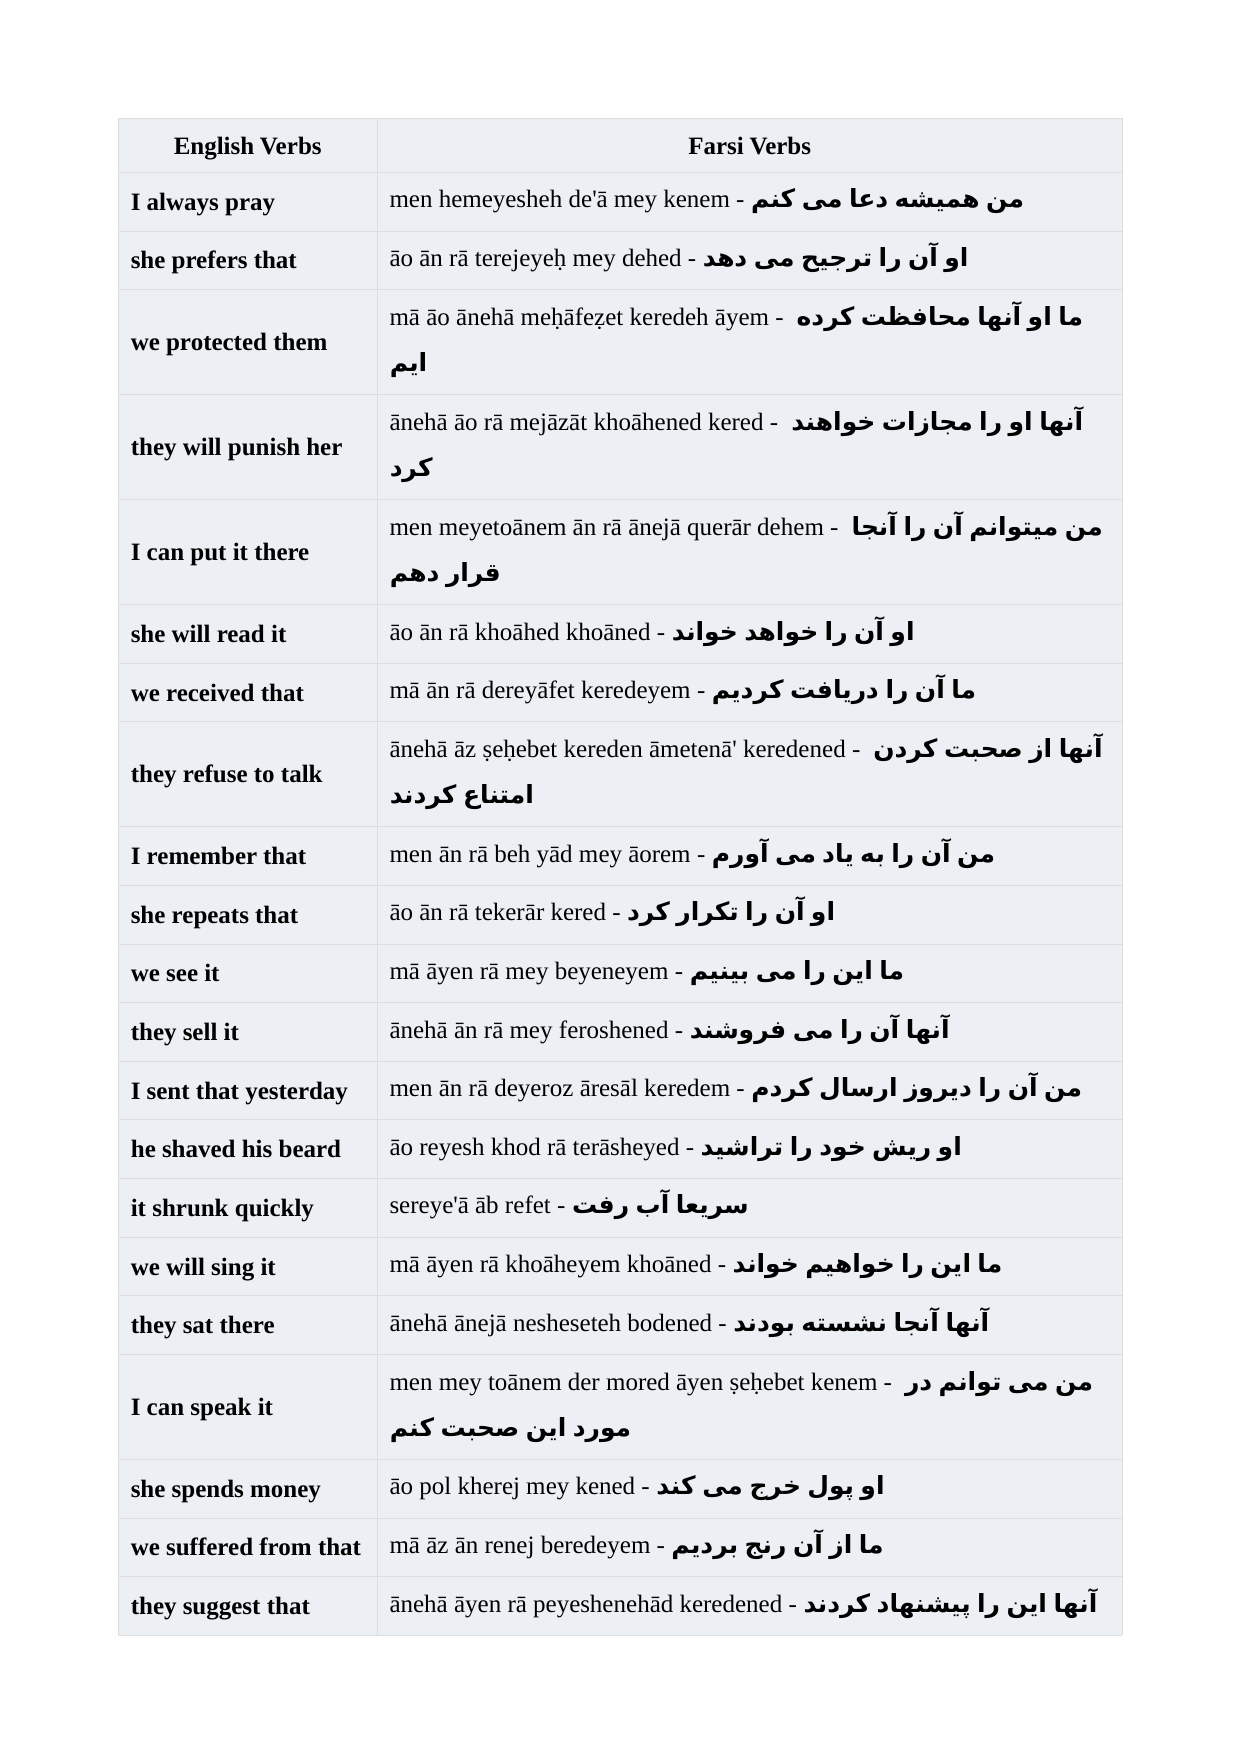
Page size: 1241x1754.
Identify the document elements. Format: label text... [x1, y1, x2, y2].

table_cell ānehā ān rā mey feroshened - آنها آن را می فروشند [378, 1003, 1122, 1061]
table_cell they suggest that [119, 1577, 377, 1635]
table_cell they refuse to talk [119, 722, 377, 826]
table_cell I can put it there [119, 500, 377, 604]
table_cell ānehā āz ṣeḥebet kereden āmetenā' keredened - آنها از صحبت کردن امتناع کردند [378, 722, 1122, 826]
table_cell we protected them [119, 290, 377, 394]
table_cell ānehā āyen rā peyeshenehād keredened - آنها این را پیشنهاد کردند [378, 1577, 1122, 1635]
table_cell she spends money [119, 1460, 377, 1517]
table_cell men meyetoānem ān rā ānejā querār dehem - من میتوانم آن را آنجا قرار دهم [378, 500, 1122, 604]
table_cell I always pray [119, 173, 377, 231]
table_cell we received that [119, 664, 377, 721]
table_cell mā ān rā dereyāfet keredeyem - ما آن را دریافت کردیم [378, 664, 1122, 721]
table_cell men mey toānem der mored āyen ṣeḥebet kenem - من می توانم در مورد این صحبت کنم [378, 1355, 1122, 1459]
table_cell mā āyen rā khoāheyem khoāned - ما این را خواهیم خواند [378, 1238, 1122, 1295]
table_cell sereye'ā āb refet - سریعا آب رفت [378, 1179, 1122, 1237]
table_cell they will punish her [119, 395, 377, 499]
table_cell āo pol kherej mey kened - او پول خرج می کند [378, 1460, 1122, 1517]
table_cell she prefers that [119, 232, 377, 289]
table_cell men ān rā beh yād mey āorem - من آن را به یاد می آورم [378, 827, 1122, 885]
table_cell mā āyen rā mey beyeneyem - ما این را می بینیم [378, 945, 1122, 1002]
table_cell āo ān rā tekerār kered - او آن را تکرار کرد [378, 886, 1122, 943]
table_cell āo ān rā khoāhed khoāned - او آن را خواهد خواند [378, 605, 1122, 663]
table_cell I sent that yesterday [119, 1062, 377, 1119]
table_cell I remember that [119, 827, 377, 885]
table_cell āo ān rā terejeyeḥ mey dehed - او آن را ترجیح می دهد [378, 232, 1122, 289]
table_cell we see it [119, 945, 377, 1002]
table_cell āo reyesh khod rā terāsheyed - او ریش خود را تراشید [378, 1120, 1122, 1178]
table_cell it shrunk quickly [119, 1179, 377, 1237]
table_header Farsi Verbs [378, 119, 1122, 172]
table_cell we suffered from that [119, 1519, 377, 1576]
table_cell she repeats that [119, 886, 377, 943]
table_header English Verbs [119, 119, 377, 172]
table_cell she will read it [119, 605, 377, 663]
table_cell ānehā āo rā mejāzāt khoāhened kered - آنها او را مجازات خواهند کرد [378, 395, 1122, 499]
table_cell they sell it [119, 1003, 377, 1061]
table_cell he shaved his beard [119, 1120, 377, 1178]
table_cell ānehā ānejā nesheseteh bodened - آنها آنجا نشسته بودند [378, 1296, 1122, 1354]
table_cell I can speak it [119, 1355, 377, 1459]
table_cell men hemeyesheh de'ā mey kenem - من همیشه دعا می کنم [378, 173, 1122, 231]
table_cell mā āo ānehā meḥāfeẓet keredeh āyem - ما او آنها محافظت کرده ایم [378, 290, 1122, 394]
table_cell they sat there [119, 1296, 377, 1354]
table_cell mā āz ān renej beredeyem - ما از آن رنج بردیم [378, 1519, 1122, 1576]
table_cell men ān rā deyeroz āresāl keredem - من آن را دیروز ارسال کردم [378, 1062, 1122, 1119]
table_cell we will sing it [119, 1238, 377, 1295]
